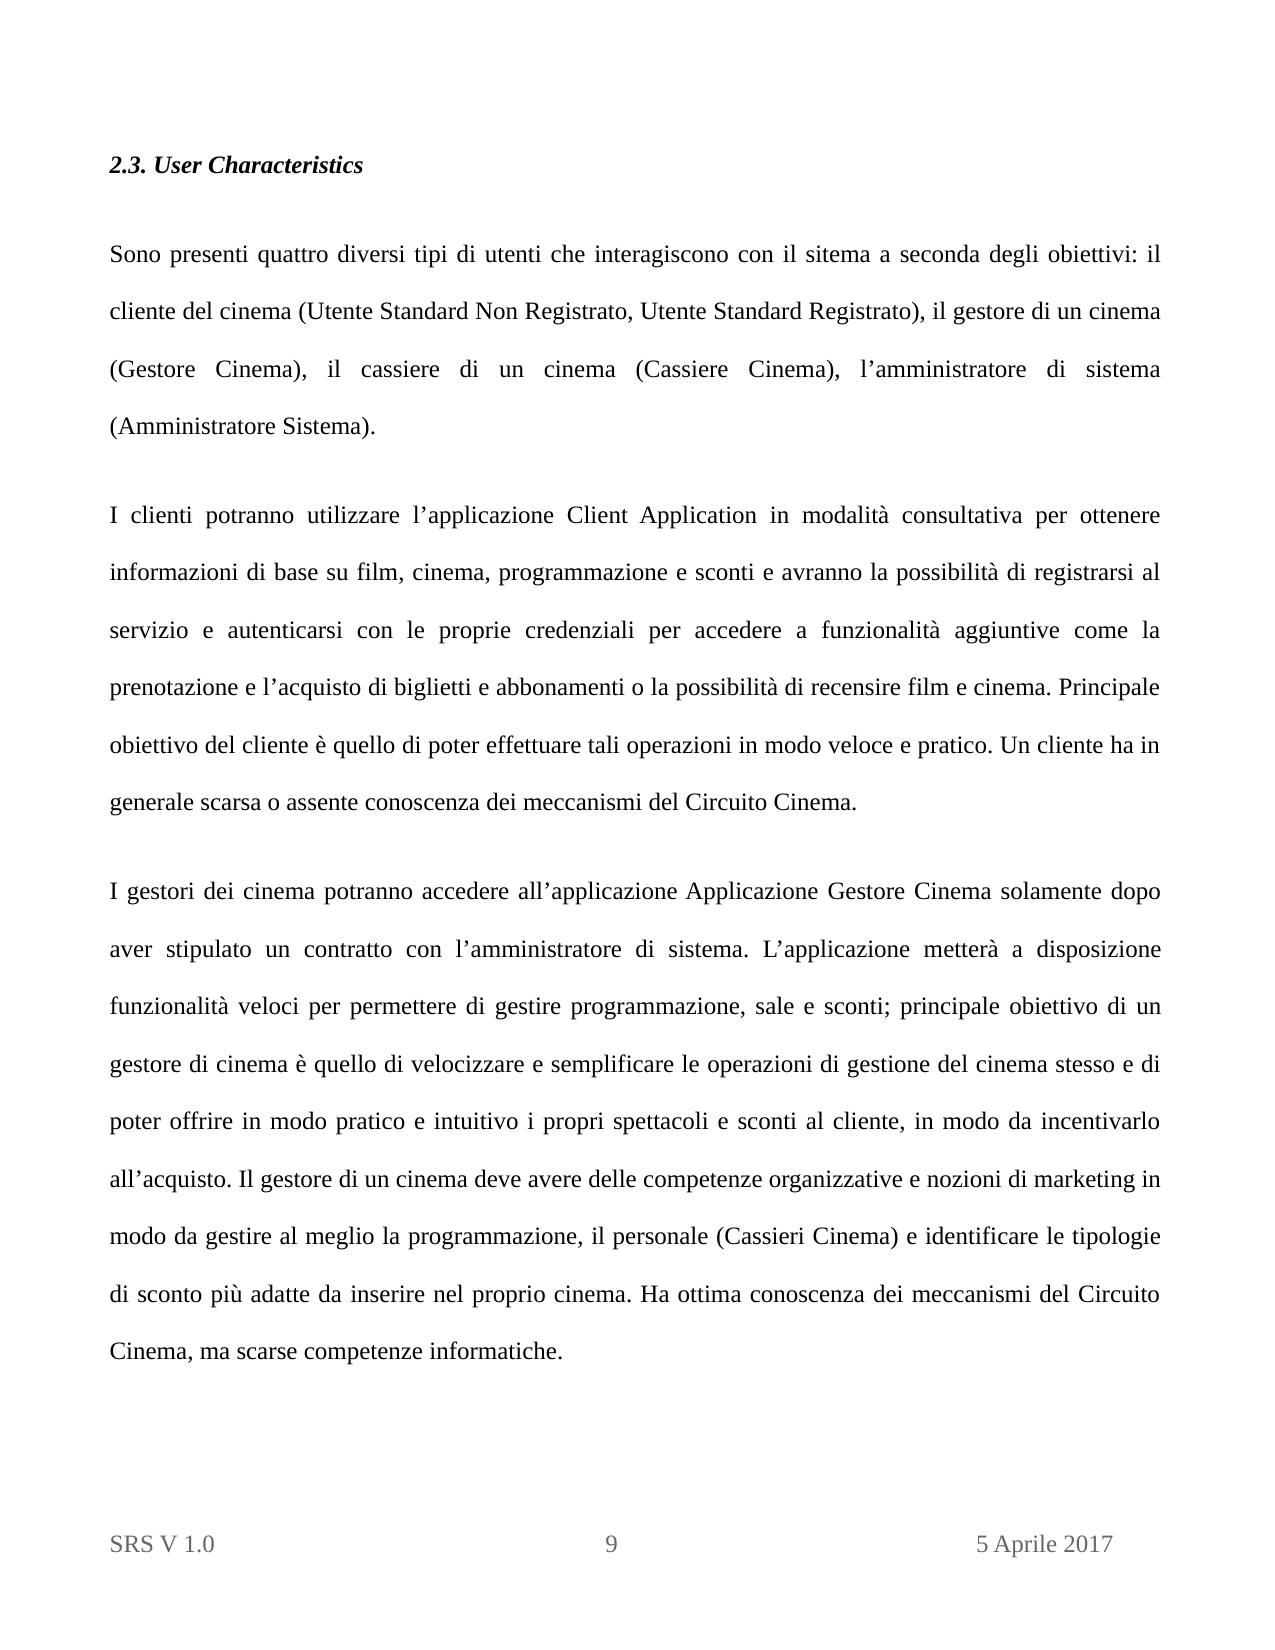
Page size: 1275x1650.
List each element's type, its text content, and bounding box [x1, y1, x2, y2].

subtitle Sono presenti quattro diversi tipi di utenti che interagiscono con il sitema a seconda degli obiettivi: il cliente del cinema (Utente Standard Non Registrato, Utente Standard Registrato), il gestore di un cinema (Gestore Cinema), il cassiere di un cinema (Cassiere Cinema), l’amministratore di sistema (Amministratore Sistema). [109, 239, 1162, 440]
subtitle I gestori dei cinema potranno accedere all’applicazione Applicazione Gestore Cinema solamente dopo aver stipulato un contratto con l’amministratore di sistema. L’applicazione metterà a disposizione funzionalità veloci per permettere di gestire programmazione, sale e sconti; principale obiettivo di un gestore di cinema è quello di velocizzare e semplificare le operazioni di gestione del cinema stesso e di poter offrire in modo pratico e intuitivo i propri spettacoli e sconti al cliente, in modo da incentivarlo all’acquisto. Il gestore di un cinema deve avere delle competenze organizzative e nozioni di marketing in modo da gestire al meglio la programmazione, il personale (Cassieri Cinema) e identificare le tipologie di sconto più adatte da inserire nel proprio cinema. Ha ottima conoscenza dei meccanismi del Circuito Cinema, ma scarse competenze informatiche. [109, 876, 1162, 1365]
subtitle 2.3. User Characteristics [109, 150, 1162, 179]
subtitle I clienti potranno utilizzare l’applicazione Client Application in modalità consultativa per ottenere informazioni di base su film, cinema, programmazione e sconti e avranno la possibilità di registrarsi al servizio e autenticarsi con le proprie credenziali per accedere a funzionalità aggiuntive come la prenotazione e l’acquisto di biglietti e abbonamenti o la possibilità di recensire film e cinema. Principale obiettivo del cliente è quello di poter effettuare tali operazioni in modo veloce e pratico. Un cliente ha in generale scarsa o assente conoscenza dei meccanismi del Circuito Cinema. [109, 500, 1162, 816]
